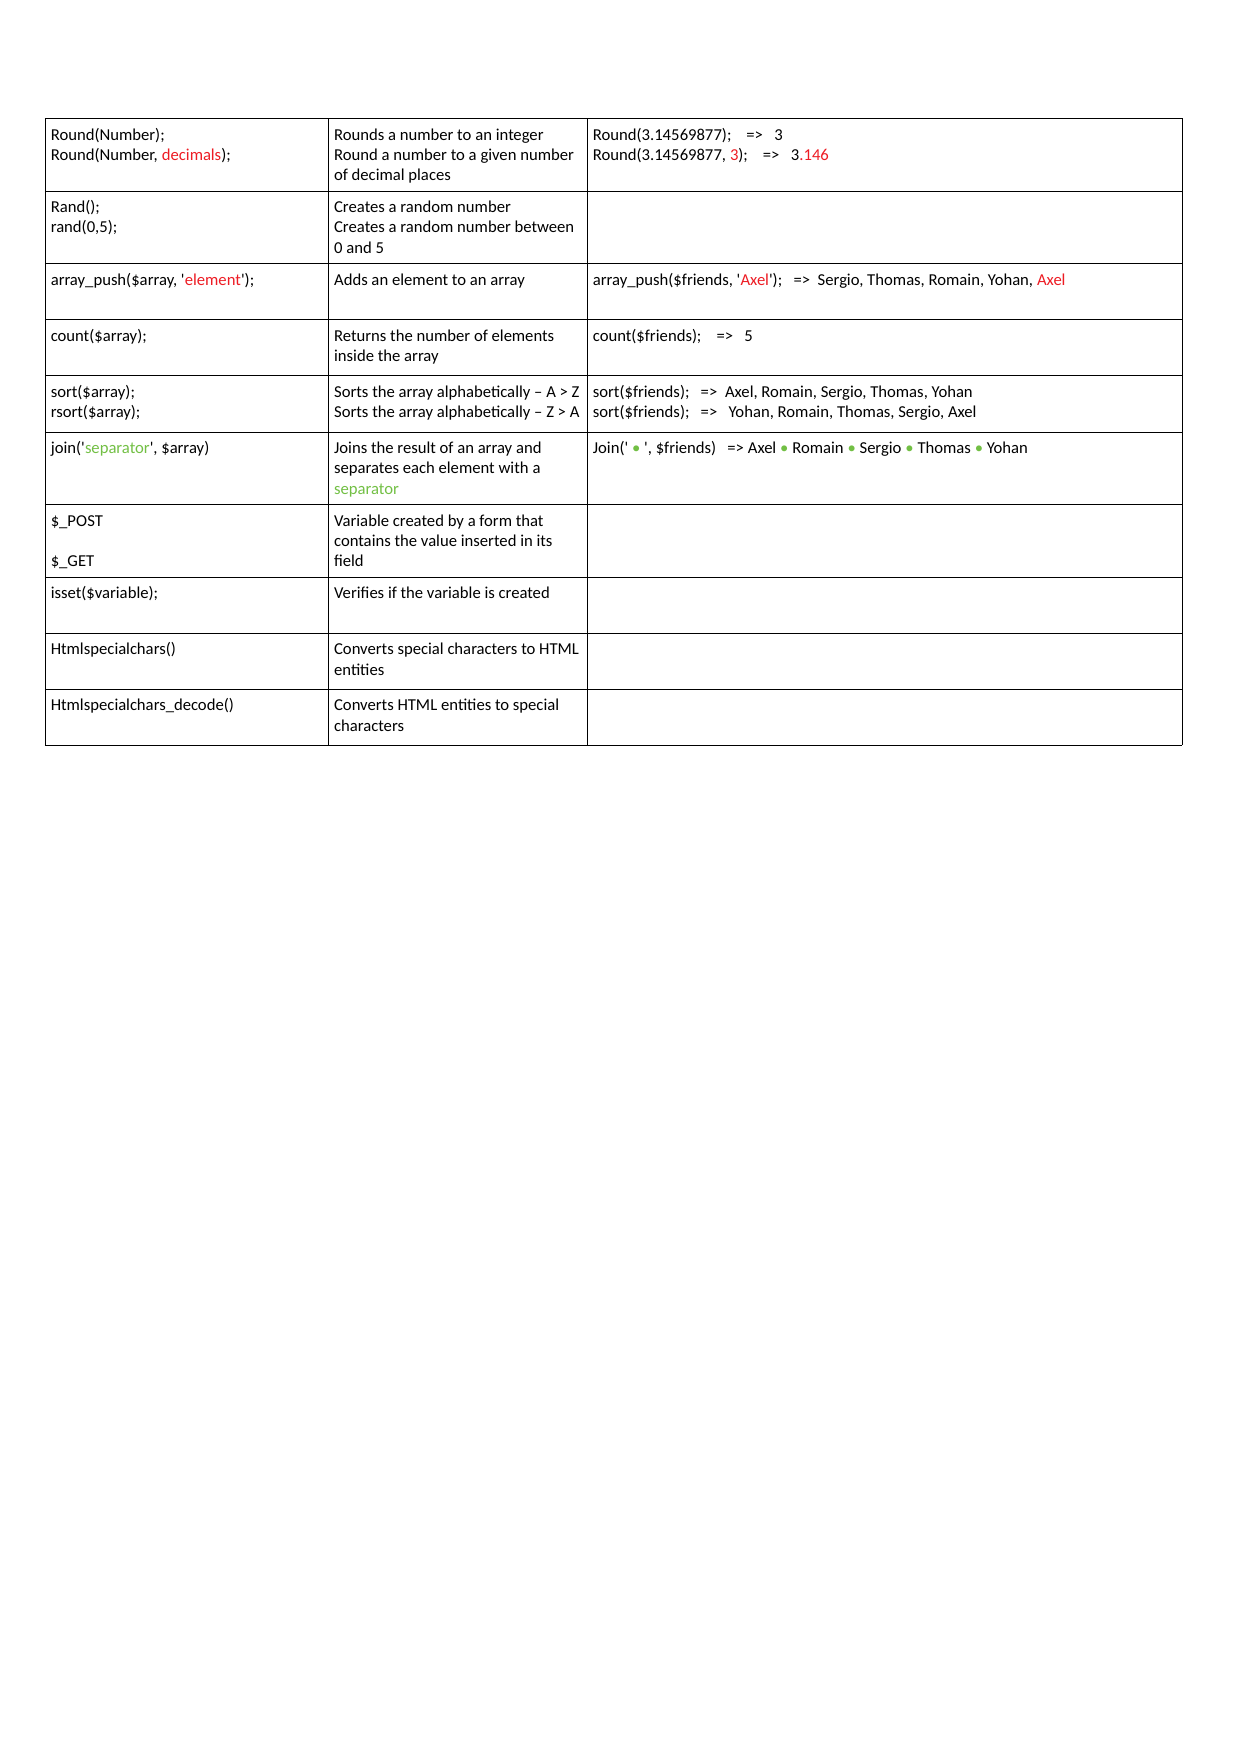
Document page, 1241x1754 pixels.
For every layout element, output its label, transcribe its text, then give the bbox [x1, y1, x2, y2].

table_cell Rounds a number to an integer Round a number to a given number of decimal places [329, 119, 587, 191]
table_cell count($friends); => 5 [588, 320, 1182, 375]
table_cell Creates a random number Creates a random number between 0 and 5 [329, 192, 587, 263]
table_cell Verifies if the variable is created [329, 578, 587, 633]
table_cell Sorts the array alphabetically – A > Z Sorts the array alphabetically – Z > A [329, 376, 587, 432]
table_cell Htmlspecialchars_decode() [46, 690, 328, 745]
table_cell Variable created by a form that contains the value inserted in its field [329, 505, 587, 577]
table_cell Converts HTML entities to special characters [329, 690, 587, 745]
table_cell [588, 578, 1182, 633]
table_cell join('separator', $array) [46, 433, 328, 504]
table_cell array_push($array, 'element'); [46, 264, 328, 319]
table_cell Join(' • ', $friends) => Axel • Romain • Sergio • Thomas • Yohan [588, 433, 1182, 504]
table_cell sort($friends); => Axel, Romain, Sergio, Thomas, Yohan sort($friends); => Yohan, Romain, Thomas, Sergio, Axel [588, 376, 1182, 432]
table_cell [588, 192, 1182, 263]
table_cell Round(3.14569877); => 3 Round(3.14569877, 3); => 3.146 [588, 119, 1182, 191]
table_cell Rand(); rand(0,5); [46, 192, 328, 263]
table_cell [588, 505, 1182, 577]
table_cell [588, 634, 1182, 689]
table_cell Htmlspecialchars() [46, 634, 328, 689]
table_cell [588, 690, 1182, 745]
table_cell Converts special characters to HTML entities [329, 634, 587, 689]
table_cell Round(Number); Round(Number, decimals); [46, 119, 328, 191]
table_cell isset($variable); [46, 578, 328, 633]
table_cell Joins the result of an array and separates each element with a separator [329, 433, 587, 504]
table_cell Adds an element to an array [329, 264, 587, 319]
table_cell count($array); [46, 320, 328, 375]
table_cell $_POST $_GET [46, 505, 328, 577]
table_cell sort($array); rsort($array); [46, 376, 328, 432]
table_cell Returns the number of elements inside the array [329, 320, 587, 375]
table_cell array_push($friends, 'Axel'); => Sergio, Thomas, Romain, Yohan, Axel [588, 264, 1182, 319]
